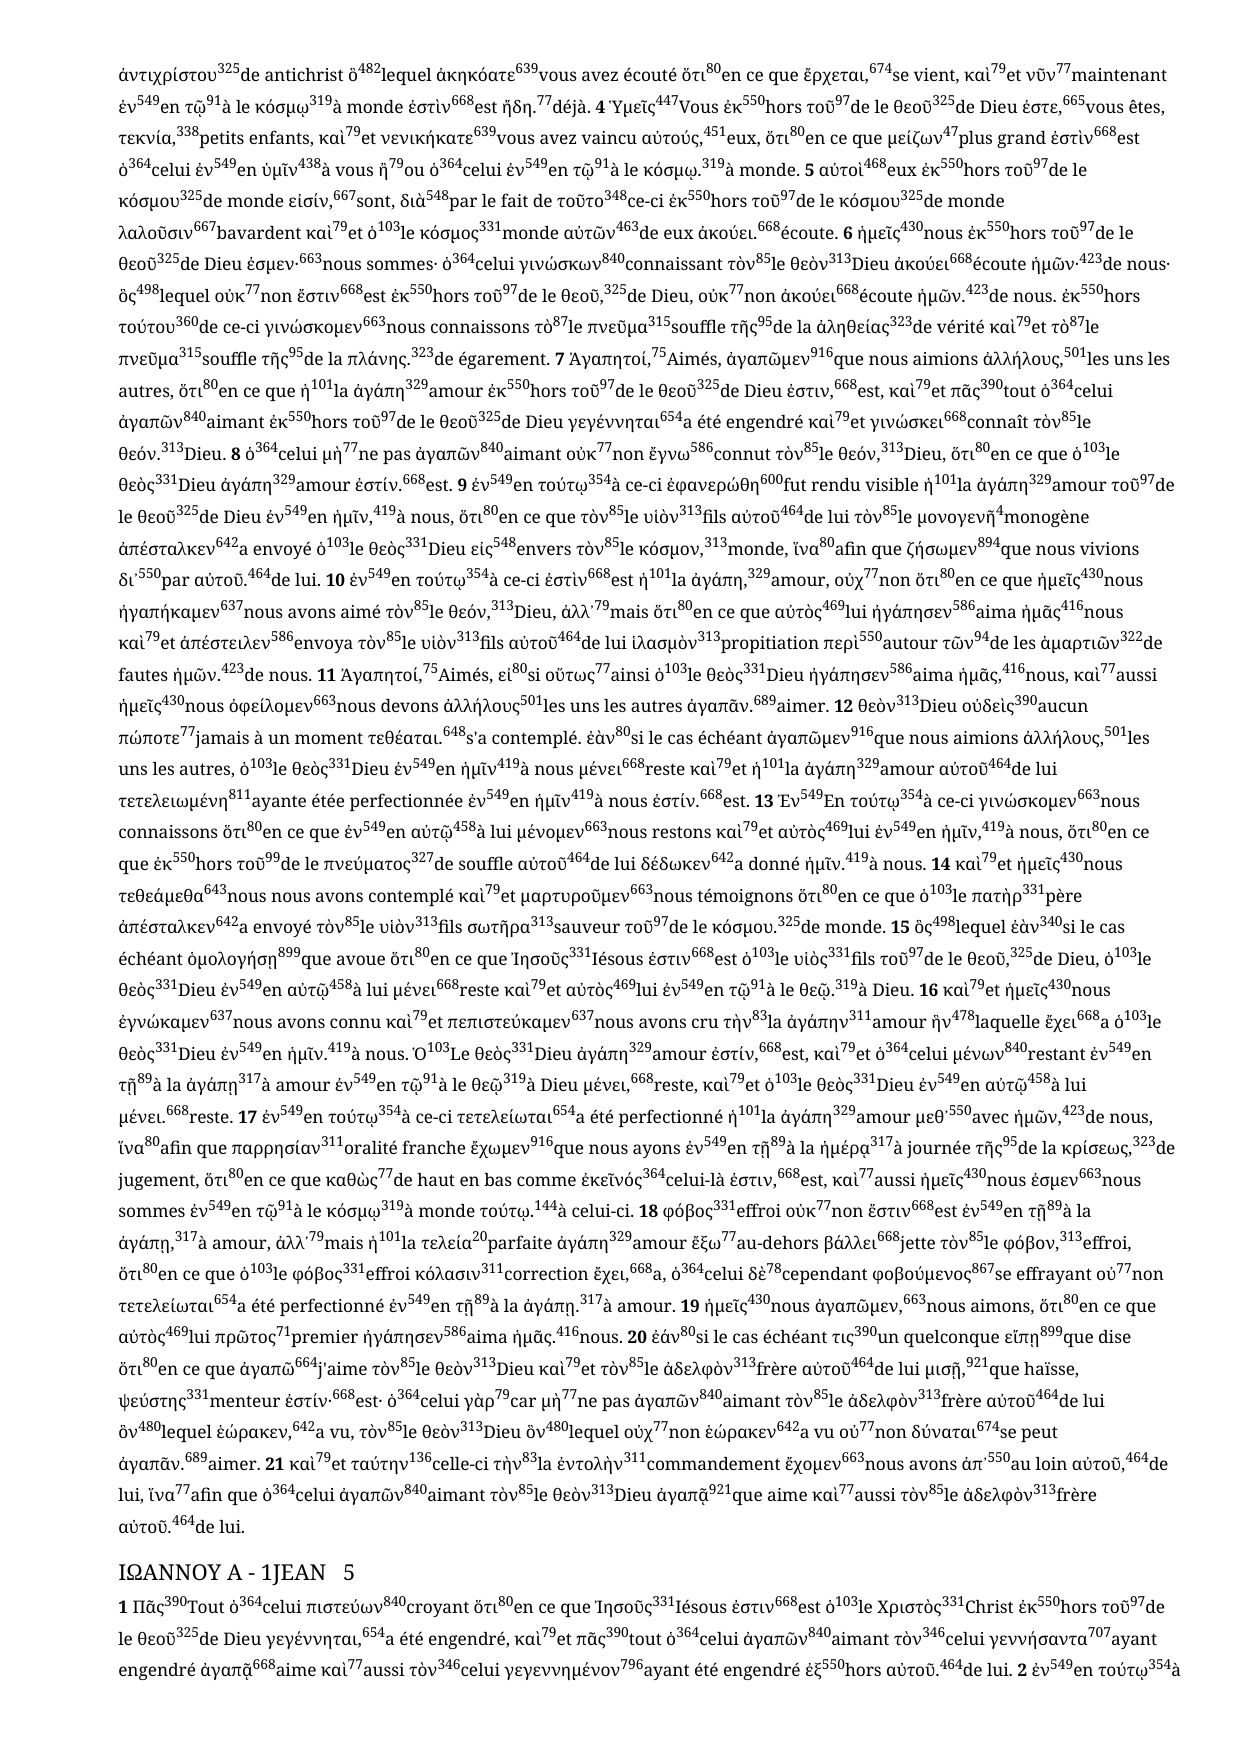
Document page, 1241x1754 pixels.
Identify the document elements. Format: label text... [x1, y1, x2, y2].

text ΙΩΑΝΝΟΥ Α - 1JEAN 5 [118, 1557, 1181, 1587]
text 1 Ἀγαπητοί,75Aimés, μὴ79ne pas παντὶ277à tout πνεύματι321à souffle πιστεύετε569croyez ἀλλὰ79mais δοκιμάζετε569éprouvez τὰ86les πνεύματα314souffles εἰ80si ἐκ550hors τοῦ97de le θεοῦ325de Dieu ἐστιν,668est, ὅτι80en ce que πολλοὶ286nombreux ψευδοπροφῆται330faux prophètes ἐξεληλύθασιν641ont sorti εἰς548envers τὸν85le κόσμον.313monde. 2 ἐν549en τούτῳ354à ce-ci γινώσκετε665vous connaissez τὸ87le πνεῦμα315souffle τοῦ97de le θεοῦ·325de Dieu· πᾶν289tout πνεῦμα333souffle ὃ500lequel ὁμολογεῖ668avoue Ἰησοῦν313Iésous Χριστὸν313Christ ἐν549en σαρκὶ317à chair ἐληλυθότα770ayant venu ἐκ550hors τοῦ97de le θεοῦ325de Dieu ἐστιν,668est, 3 καὶ79et πᾶν289tout πνεῦμα333souffle ὃ500lequel μὴ77ne pas ὁμολογεῖ668avoue τὸν85le Ἰησοῦν313Iésous ἐκ550hors τοῦ97de le θεοῦ325de Dieu οὐκ77non ἔστιν·668est· καὶ79et τοῦτό366ce-ci ἐστιν668est τὸ366ce τοῦ97de le ἀντιχρίστου325de antichrist ὃ482lequel ἀκηκόατε639vous avez écouté ὅτι80en ce que ἔρχεται,674se vient, καὶ79et νῦν77maintenant ἐν549en τῷ91à le κόσμῳ319à monde ἐστὶν668est ἤδη.77déjà. 4 Ὑμεῖς447Vous ἐκ550hors τοῦ97de le θεοῦ325de Dieu ἐστε,665vous êtes, τεκνία,338petits enfants, καὶ79et νενικήκατε639vous avez vaincu αὐτούς,451eux, ὅτι80en ce que μείζων47plus grand ἐστὶν668est ὁ364celui ἐν549en ὑμῖν438à vous ἢ79ou ὁ364celui ἐν549en τῷ91à le κόσμῳ.319à monde. 5 αὐτοὶ468eux ἐκ550hors τοῦ97de le κόσμου325de monde εἰσίν,667sont, διὰ548par le fait de τοῦτο348ce-ci ἐκ550hors τοῦ97de le κόσμου325de monde λαλοῦσιν667bavardent καὶ79et ὁ103le κόσμος331monde αὐτῶν463de eux ἀκούει.668écoute. 6 ἡμεῖς430nous ἐκ550hors τοῦ97de le θεοῦ325de Dieu ἐσμεν·663nous sommes· ὁ364celui γινώσκων840connaissant τὸν85le θεὸν313Dieu ἀκούει668écoute ἡμῶν·423de nous· ὃς498lequel οὐκ77non ἔστιν668est ἐκ550hors τοῦ97de le θεοῦ,325de Dieu, οὐκ77non ἀκούει668écoute ἡμῶν.423de nous. ἐκ550hors τούτου360de ce-ci γινώσκομεν663nous connaissons τὸ87le πνεῦμα315souffle τῆς95de la ἀληθείας323de vérité καὶ79et τὸ87le πνεῦμα315souffle τῆς95de la πλάνης.323de égarement. 7 Ἀγαπητοί,75Aimés, ἀγαπῶμεν916que nous aimions ἀλλήλους,501les uns les autres, ὅτι80en ce que ἡ101la ἀγάπη329amour ἐκ550hors τοῦ97de le θεοῦ325de Dieu ἐστιν,668est, καὶ79et πᾶς390tout ὁ364celui ἀγαπῶν840aimant ἐκ550hors τοῦ97de le θεοῦ325de Dieu γεγέννηται654a été engendré καὶ79et γινώσκει668connaît τὸν85le θεόν.313Dieu. 8 ὁ364celui μὴ77ne pas ἀγαπῶν840aimant οὐκ77non ἔγνω586connut τὸν85le θεόν,313Dieu, ὅτι80en ce que ὁ103le θεὸς331Dieu ἀγάπη329amour ἐστίν.668est. 9 ἐν549en τούτῳ354à ce-ci ἐφανερώθη600fut rendu visible ἡ101la ἀγάπη329amour τοῦ97de le θεοῦ325de Dieu ἐν549en ἡμῖν,419à nous, ὅτι80en ce que τὸν85le υἱὸν313fils αὐτοῦ464de lui τὸν85le μονογενῆ4monogène ἀπέσταλκεν642a envoyé ὁ103le θεὸς331Dieu εἰς548envers τὸν85le κόσμον,313monde, ἵνα80afin que ζήσωμεν894que nous vivions δι᾽550par αὐτοῦ.464de lui. 10 ἐν549en τούτῳ354à ce-ci ἐστὶν668est ἡ101la ἀγάπη,329amour, οὐχ77non ὅτι80en ce que ἡμεῖς430nous ἠγαπήκαμεν637nous avons aimé τὸν85le θεόν,313Dieu, ἀλλ᾽79mais ὅτι80en ce que αὐτὸς469lui ἠγάπησεν586aima ἡμᾶς416nous καὶ79et ἀπέστειλεν586envoya τὸν85le υἱὸν313fils αὐτοῦ464de lui ἱλασμὸν313propitiation περὶ550autour τῶν94de les ἁμαρτιῶν322de fautes ἡμῶν.423de nous. 11 Ἀγαπητοί,75Aimés, εἰ80si οὕτως77ainsi ὁ103le θεὸς331Dieu ἠγάπησεν586aima ἡμᾶς,416nous, καὶ77aussi ἡμεῖς430nous ὀφείλομεν663nous devons ἀλλήλους501les uns les autres ἀγαπᾶν.689aimer. 12 θεὸν313Dieu οὐδεὶς390aucun πώποτε77jamais à un moment τεθέαται.648s'a contemplé. ἐὰν80si le cas échéant ἀγαπῶμεν916que nous aimions ἀλλήλους,501les uns les autres, ὁ103le θεὸς331Dieu ἐν549en ἡμῖν419à nous μένει668reste καὶ79et ἡ101la ἀγάπη329amour αὐτοῦ464de lui τετελειωμένη811ayante étée perfectionnée ἐν549en ἡμῖν419à nous ἐστίν.668est. 13 Ἐν549En τούτῳ354à ce-ci γινώσκομεν663nous connaissons ὅτι80en ce que ἐν549en αὐτῷ458à lui μένομεν663nous restons καὶ79et αὐτὸς469lui ἐν549en ἡμῖν,419à nous, ὅτι80en ce que ἐκ550hors τοῦ99de le πνεύματος327de souffle αὐτοῦ464de lui δέδωκεν642a donné ἡμῖν.419à nous. 14 καὶ79et ἡμεῖς430nous τεθεάμεθα643nous nous avons contemplé καὶ79et μαρτυροῦμεν663nous témoignons ὅτι80en ce que ὁ103le πατὴρ331père ἀπέσταλκεν642a envoyé τὸν85le υἱὸν313fils σωτῆρα313sauveur τοῦ97de le κόσμου.325de monde. 15 ὃς498lequel ἐὰν340si le cas échéant ὁμολογήσῃ899que avoue ὅτι80en ce que Ἰησοῦς331Iésous ἐστιν668est ὁ103le υἱὸς331fils τοῦ97de le θεοῦ,325de Dieu, ὁ103le θεὸς331Dieu ἐν549en αὐτῷ458à lui μένει668reste καὶ79et αὐτὸς469lui ἐν549en τῷ91à le θεῷ.319à Dieu. 16 καὶ79et ἡμεῖς430nous ἐγνώκαμεν637nous avons connu καὶ79et πεπιστεύκαμεν637nous avons cru τὴν83la ἀγάπην311amour ἣν478laquelle ἔχει668a ὁ103le θεὸς331Dieu ἐν549en ἡμῖν.419à nous. Ὁ103Le θεὸς331Dieu ἀγάπη329amour ἐστίν,668est, καὶ79et ὁ364celui μένων840restant ἐν549en τῇ89à la ἀγάπῃ317à amour ἐν549en τῷ91à le θεῷ319à Dieu μένει,668reste, καὶ79et ὁ103le θεὸς331Dieu ἐν549en αὐτῷ458à lui μένει.668reste. 17 ἐν549en τούτῳ354à ce-ci τετελείωται654a été perfectionné ἡ101la ἀγάπη329amour μεθ᾽550avec ἡμῶν,423de nous, ἵνα80afin que παρρησίαν311oralité franche ἔχωμεν916que nous ayons ἐν549en τῇ89à la ἡμέρᾳ317à journée τῆς95de la κρίσεως,323de jugement, ὅτι80en ce que καθὼς77de haut en bas comme ἐκεῖνός364celui-là ἐστιν,668est, καὶ77aussi ἡμεῖς430nous ἐσμεν663nous sommes ἐν549en τῷ91à le κόσμῳ319à monde τούτῳ.144à celui-ci. 18 φόβος331effroi οὐκ77non ἔστιν668est ἐν549en τῇ89à la ἀγάπῃ,317à amour, ἀλλ᾽79mais ἡ101la τελεία20parfaite ἀγάπη329amour ἔξω77au-dehors βάλλει668jette τὸν85le φόβον,313effroi, ὅτι80en ce que ὁ103le φόβος331effroi κόλασιν311correction ἔχει,668a, ὁ364celui δὲ78cependant φοβούμενος867se effrayant οὐ77non τετελείωται654a été perfectionné ἐν549en τῇ89à la ἀγάπῃ.317à amour. 19 ἡμεῖς430nous ἀγαπῶμεν,663nous aimons, ὅτι80en ce que αὐτὸς469lui πρῶτος71premier ἠγάπησεν586aima ἡμᾶς.416nous. 20 ἐάν80si le cas échéant τις390un quelconque εἴπῃ899que dise ὅτι80en ce que ἀγαπῶ664j'aime τὸν85le θεὸν313Dieu καὶ79et τὸν85le ἀδελφὸν313frère αὐτοῦ464de lui μισῇ,921que haïsse, ψεύστης331menteur ἐστίν·668est· ὁ364celui γὰρ79car μὴ77ne pas ἀγαπῶν840aimant τὸν85le ἀδελφὸν313frère αὐτοῦ464de lui ὃν480lequel ἑώρακεν,642a vu, τὸν85le θεὸν313Dieu ὃν480lequel οὐχ77non ἑώρακεν642a vu οὐ77non δύναται674se peut ἀγαπᾶν.689aimer. 21 καὶ79et ταύτην136celle-ci τὴν83la ἐντολὴν311commandement ἔχομεν663nous avons ἀπ᾽550au loin αὐτοῦ,464de lui, ἵνα77afin que ὁ364celui ἀγαπῶν840aimant τὸν85le θεὸν313Dieu ἀγαπᾷ921que aime καὶ77aussi τὸν85le ἀδελφὸν313frère αὐτοῦ.464de lui. [118, 59, 1181, 1538]
